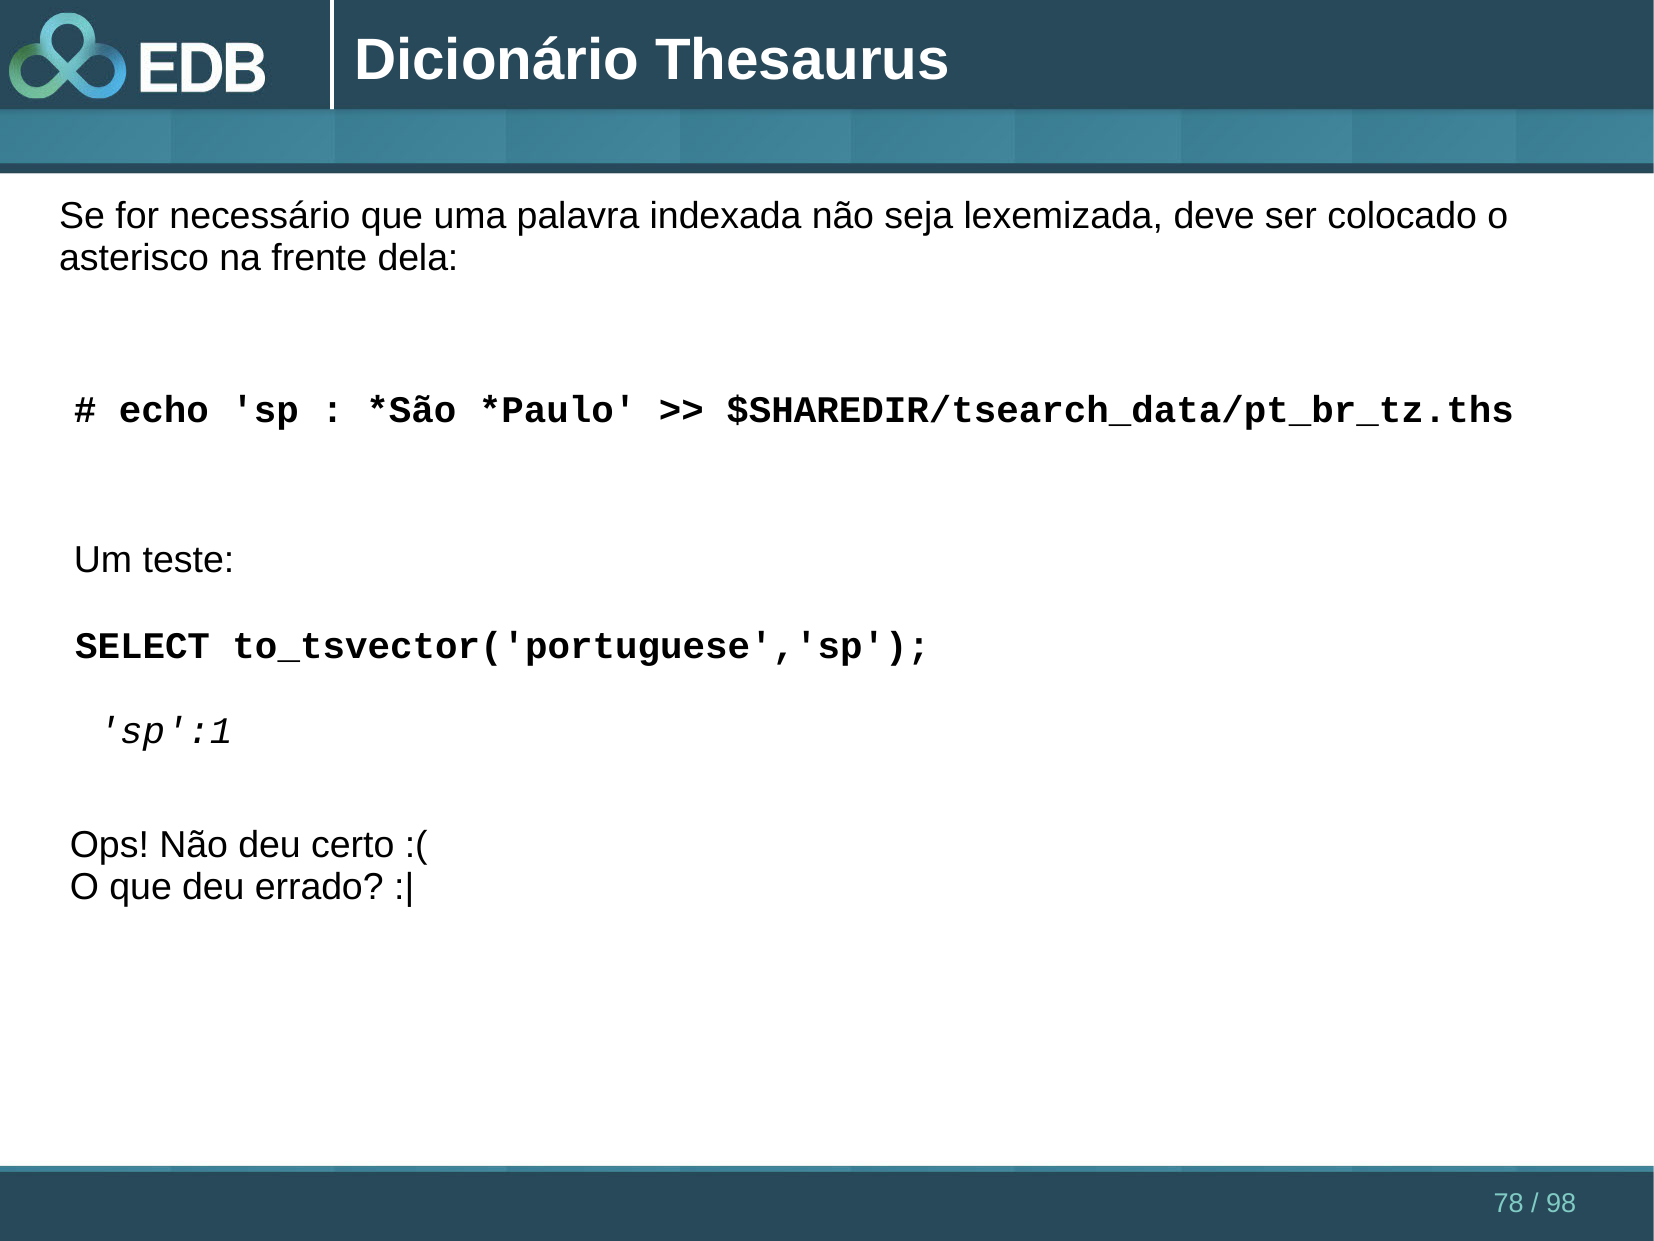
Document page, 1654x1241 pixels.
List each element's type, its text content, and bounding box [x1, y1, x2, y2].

text_box Um teste: [59, 531, 250, 589]
text_box SELECT to_tsvector('portuguese','sp'); 'sp':1 [60, 620, 945, 763]
list Se for necessário que uma palavra indexada não seja lexemizada, deve ser colocado o asterisco na frente dela: [59, 194, 1548, 296]
title Dicionário Thesaurus [354, 0, 1625, 125]
text_box Ops! Não deu certo :( O que deu errado? :| [55, 816, 650, 916]
text_box # echo 'sp : *São *Paulo' >> $SHAREDIR/tsearch_data/pt_br_tz.ths [59, 383, 1529, 442]
picture [0, 0, 1654, 1241]
